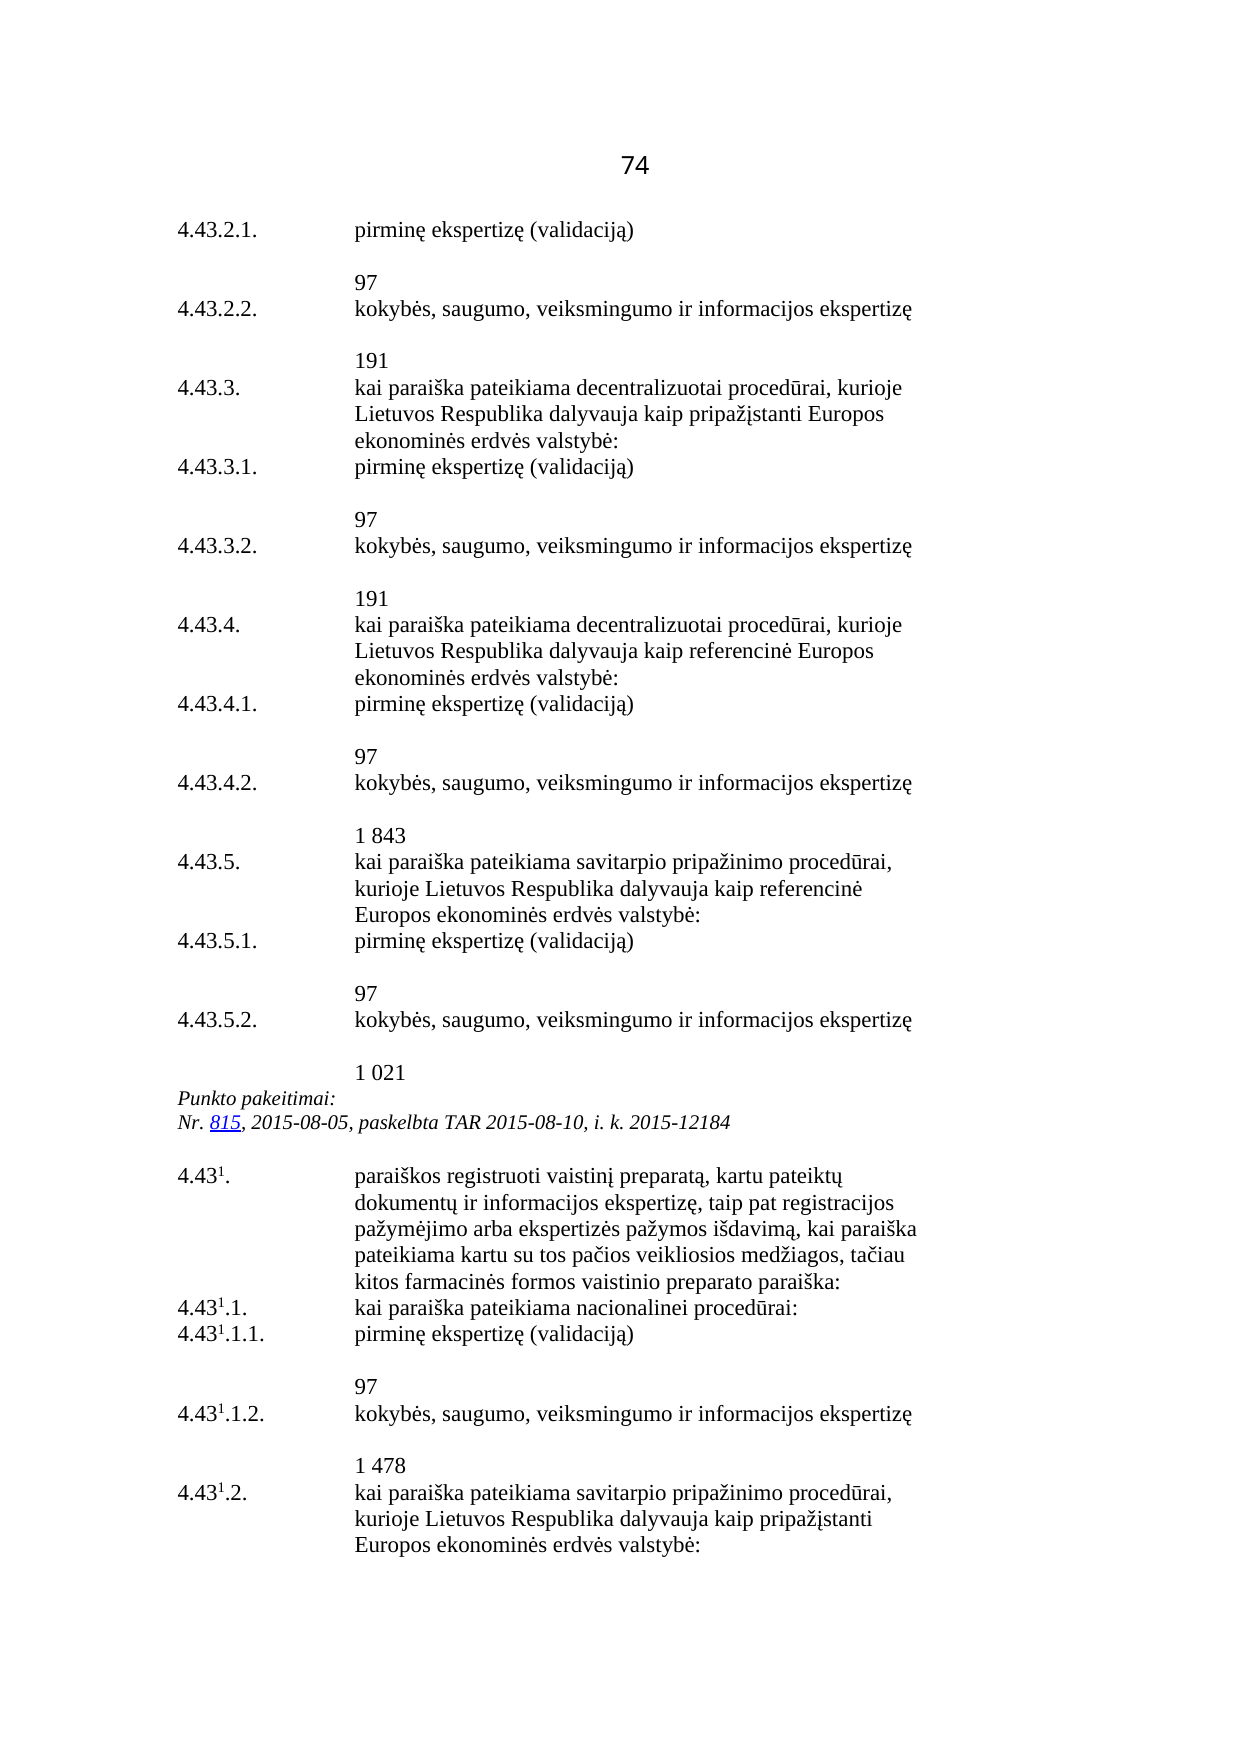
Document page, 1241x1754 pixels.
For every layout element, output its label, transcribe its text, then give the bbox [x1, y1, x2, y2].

text kurioje Lietuvos Respublika dalyvauja kaip pripažįstanti [354, 1505, 945, 1531]
text 4.43.4.1. pirminę ekspertizę (validaciją) 97 [177, 690, 945, 769]
text 4.431. paraiškos registruoti vaistinį preparatą, kartu pateiktų [177, 1162, 945, 1189]
text Lietuvos Respublika dalyvauja kaip pripažįstanti Europos [354, 400, 945, 427]
text pažymėjimo arba ekspertizės pažymos išdavimą, kai paraiška [354, 1215, 945, 1241]
text 4.43.3.1. pirminę ekspertizę (validaciją) 97 [177, 453, 945, 532]
text kurioje Lietuvos Respublika dalyvauja kaip referencinė [354, 875, 945, 901]
text 4.43.5.2. kokybės, saugumo, veiksmingumo ir informacijos ekspertizę 1 021 [177, 1006, 945, 1086]
text 4.431.2. kai paraiška pateikiama savitarpio pripažinimo procedūrai, [177, 1479, 945, 1505]
text Europos ekonominės erdvės valstybė: [354, 1531, 945, 1558]
text ekonominės erdvės valstybė: [354, 427, 945, 453]
text Lietuvos Respublika dalyvauja kaip referencinė Europos [354, 637, 945, 664]
text pateikiama kartu su tos pačios veikliosios medžiagos, tačiau [354, 1241, 945, 1268]
text dokumentų ir informacijos ekspertizę, taip pat registracijos [354, 1189, 945, 1215]
text 4.431.1. kai paraiška pateikiama nacionalinei procedūrai: [177, 1294, 945, 1321]
text 4.43.2.2. kokybės, saugumo, veiksmingumo ir informacijos ekspertizę 191 [177, 295, 945, 374]
text 4.43.4. kai paraiška pateikiama decentralizuotai procedūrai, kurioje [177, 611, 945, 637]
text Punkto pakeitimai: [177, 1086, 1093, 1109]
text 4.431.1.2. kokybės, saugumo, veiksmingumo ir informacijos ekspertizę 1 478 [177, 1399, 945, 1479]
text Europos ekonominės erdvės valstybė: [354, 901, 945, 927]
text 4.43.3.2. kokybės, saugumo, veiksmingumo ir informacijos ekspertizę 191 [177, 532, 945, 611]
text 4.43.4.2. kokybės, saugumo, veiksmingumo ir informacijos ekspertizę 1 843 [177, 769, 945, 848]
text 4.43.2.1. pirminę ekspertizę (validaciją) 97 [177, 216, 945, 295]
text 4.43.3. kai paraiška pateikiama decentralizuotai procedūrai, kurioje [177, 374, 945, 400]
text ekonominės erdvės valstybė: [354, 664, 945, 690]
text kitos farmacinės formos vaistinio preparato paraiška: [354, 1268, 945, 1294]
text 4.431.1.1. pirminę ekspertizę (validaciją) 97 [177, 1321, 945, 1399]
text 4.43.5.1. pirminę ekspertizę (validaciją) 97 [177, 927, 945, 1006]
text Nr. 815, 2015-08-05, paskelbta TAR 2015-08-10, i. k. 2015-12184 [177, 1109, 1093, 1134]
text 4.43.5. kai paraiška pateikiama savitarpio pripažinimo procedūrai, [177, 848, 945, 875]
